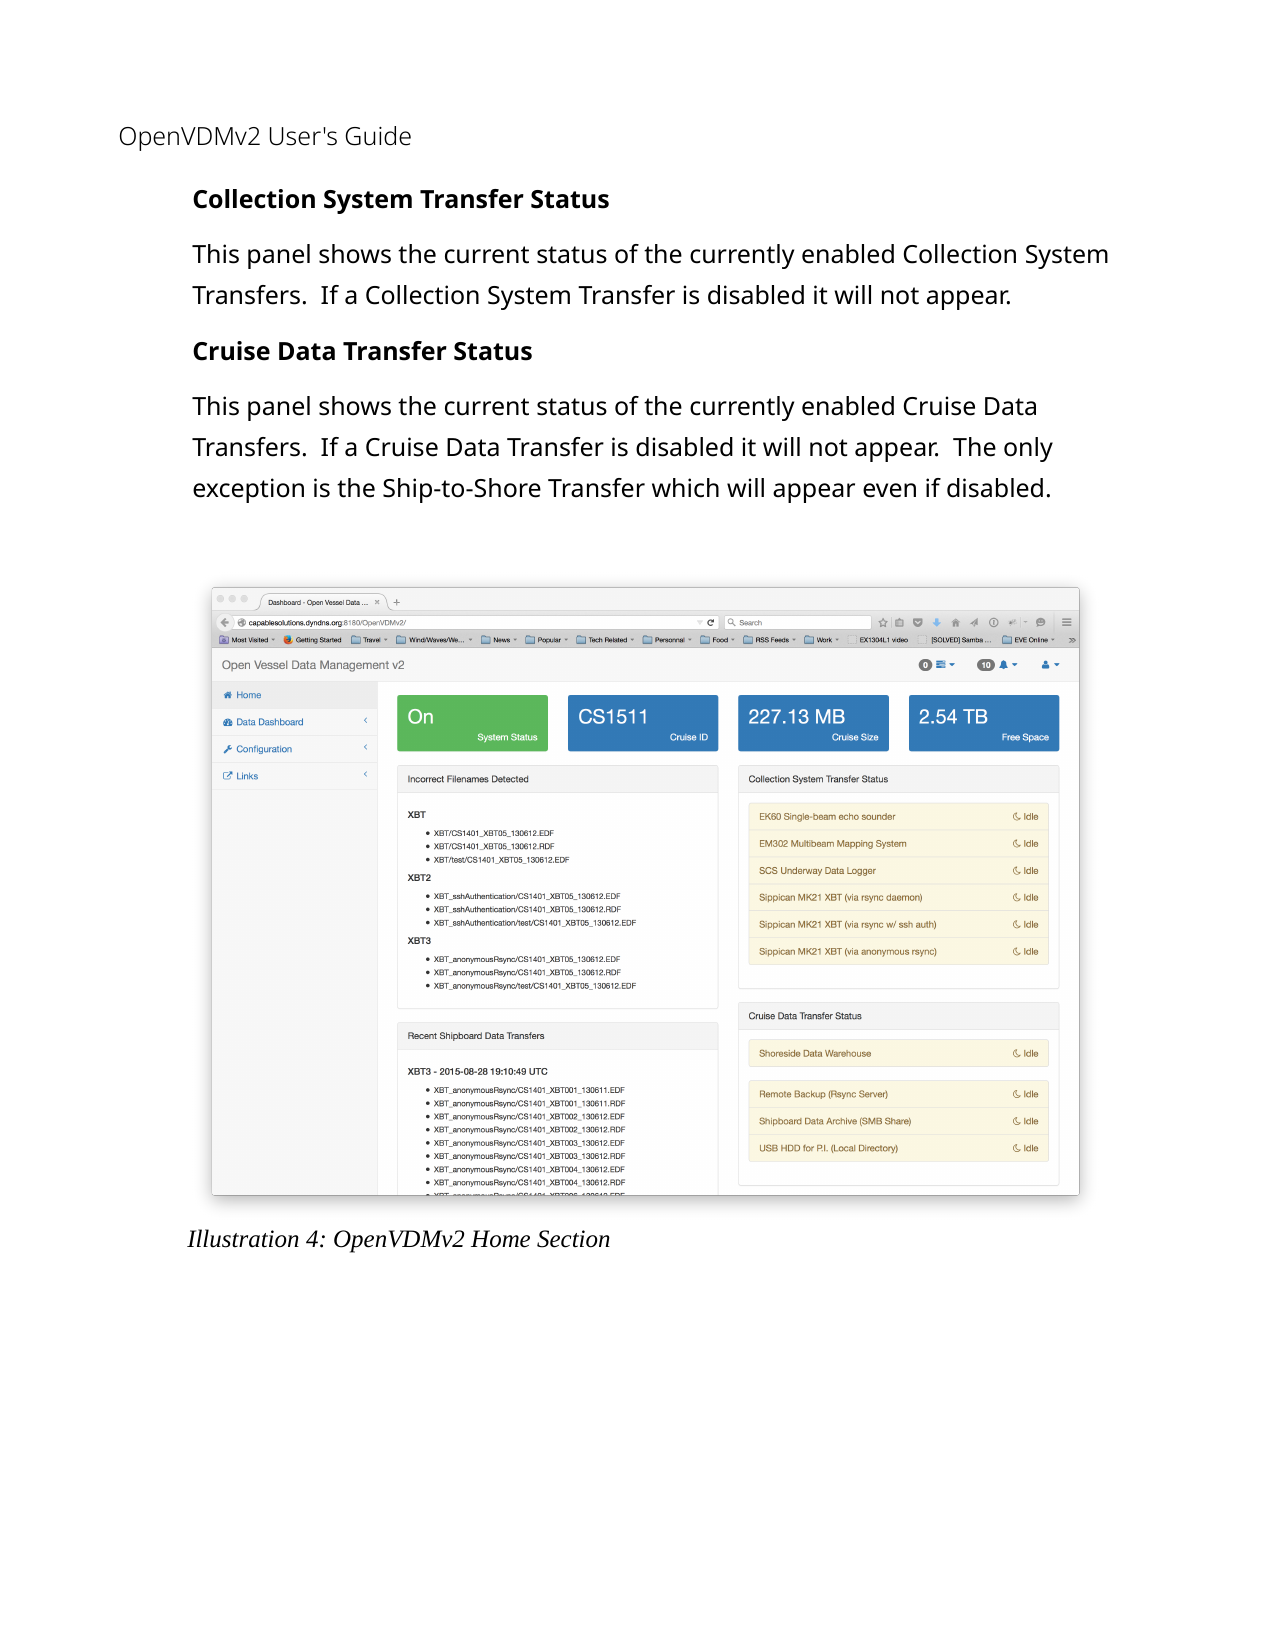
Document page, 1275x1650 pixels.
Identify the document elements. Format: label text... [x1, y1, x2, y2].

text Illustration 4: OpenVDMv2 Home Section [187, 1225, 1103, 1253]
text Cruise Data Transfer Status [192, 333, 1157, 367]
text This panel shows the current status of the currently enabled Cruise Data Transfers. If a Cruise Data Transfer is disabled it will not appear. The only exception is the Ship-to-Shore Transfer which will appear even if disabled. [192, 389, 1157, 504]
picture [187, 567, 1104, 1225]
text Collection System Transfer Status [192, 182, 1157, 216]
text This panel shows the current status of the currently enabled Collection System Transfers. If a Collection System Transfer is disabled it will not appear. [192, 237, 1157, 312]
